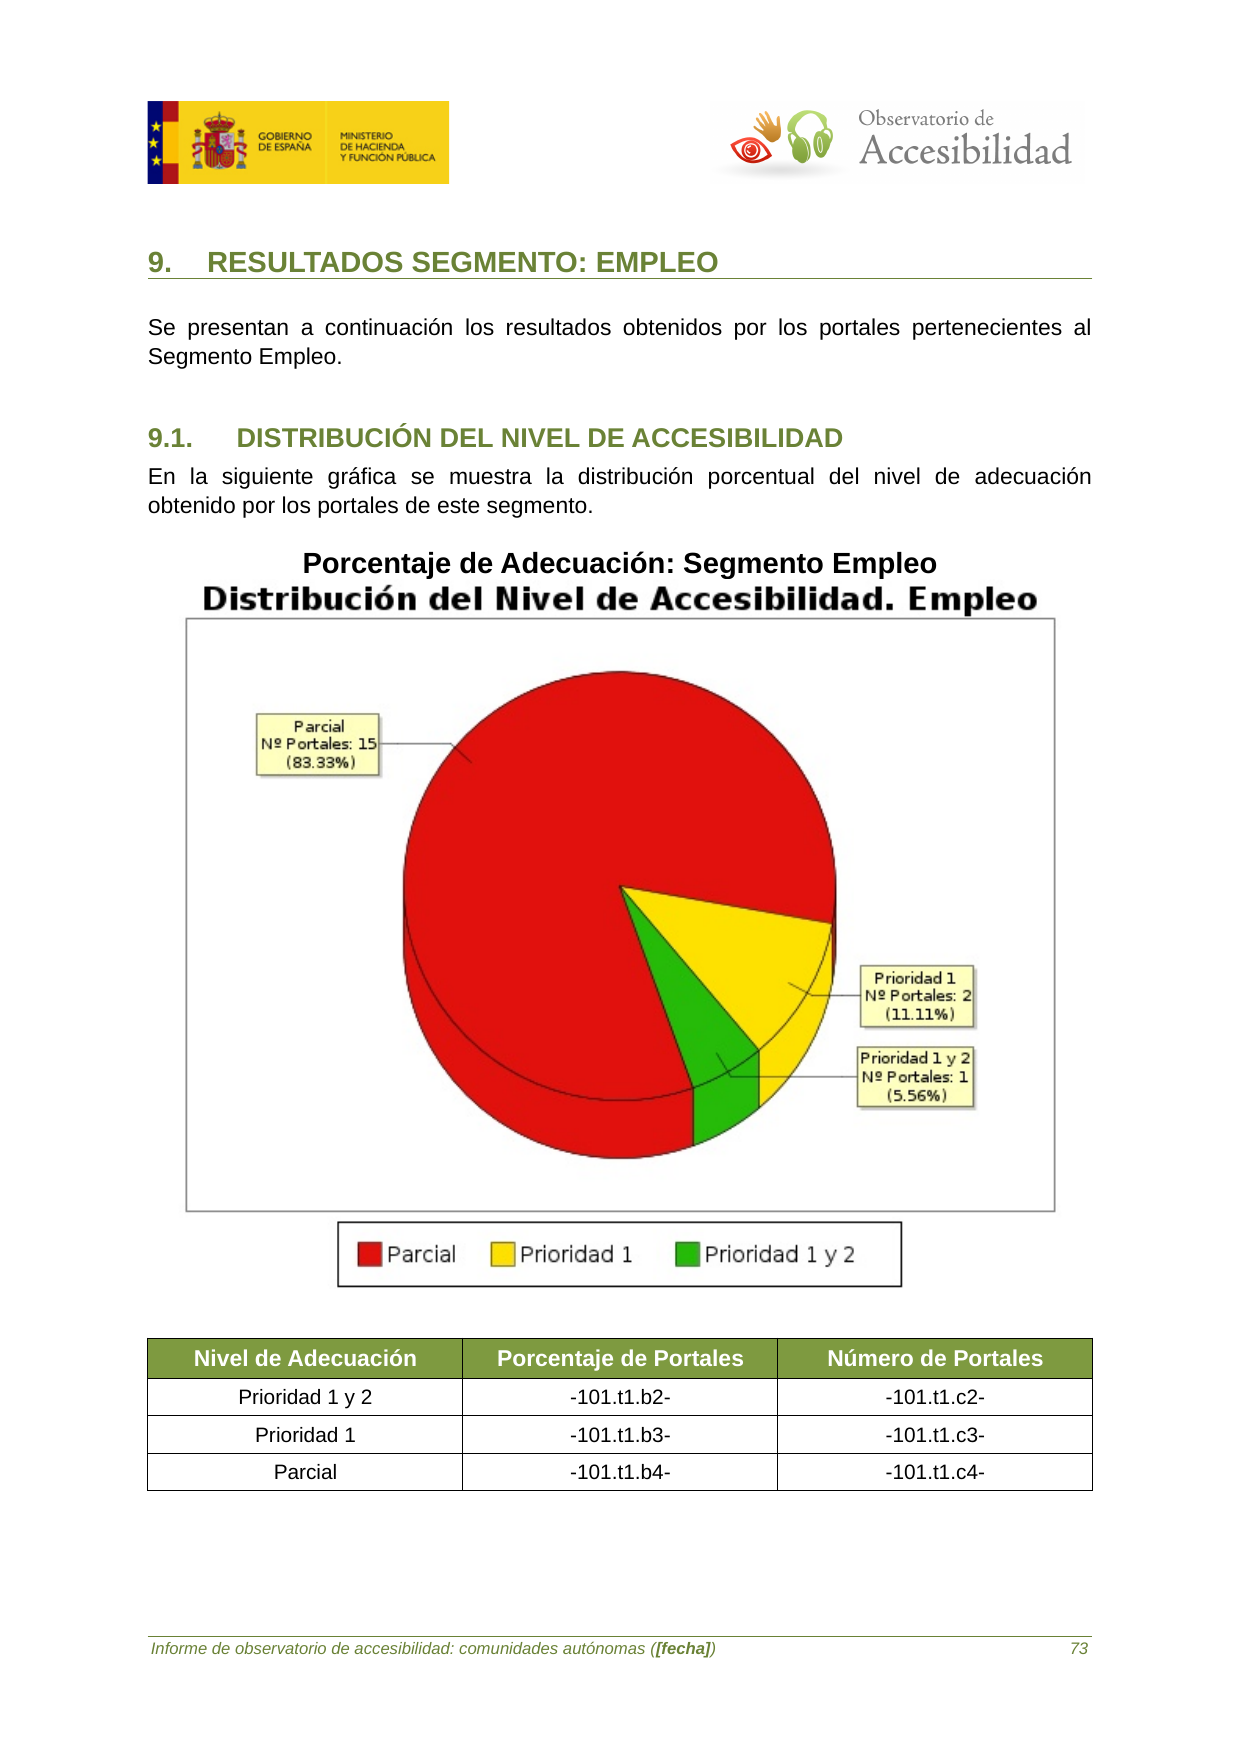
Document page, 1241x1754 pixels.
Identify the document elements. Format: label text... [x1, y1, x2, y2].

subtitle Distribución del nivel de accesibilidad [148, 422, 1092, 453]
table_cell -101.t1.b4- [463, 1454, 777, 1490]
picture [710, 101, 1086, 184]
picture [147, 101, 450, 184]
table_cell -101.t1.c3- [778, 1416, 1092, 1453]
table_cell -101.t1.b2- [463, 1379, 777, 1415]
table_cell -101.t1.c4- [778, 1454, 1092, 1490]
text Se presentan a continuación los resultados obtenidos por los portales pertenecientes al Segmento Empleo. [148, 314, 1092, 369]
table_header Porcentaje de Portales [463, 1339, 777, 1378]
picture [178, 579, 1062, 1289]
subtitle Resultados Segmento: Empleo [148, 245, 1092, 278]
text Porcentaje de Adecuación: Segmento Empleo [148, 546, 1092, 579]
table_cell Prioridad 1 [148, 1416, 462, 1453]
table_header Nivel de Adecuación [148, 1339, 462, 1378]
table_header Número de Portales [778, 1339, 1092, 1378]
table_cell -101.t1.c2- [778, 1379, 1092, 1415]
table_cell Parcial [148, 1454, 462, 1490]
table_cell -101.t1.b3- [463, 1416, 777, 1453]
text En la siguiente gráfica se muestra la distribución porcentual del nivel de adecuación obtenido por los portales de este segmento. [148, 463, 1092, 518]
table_cell Prioridad 1 y 2 [148, 1379, 462, 1415]
